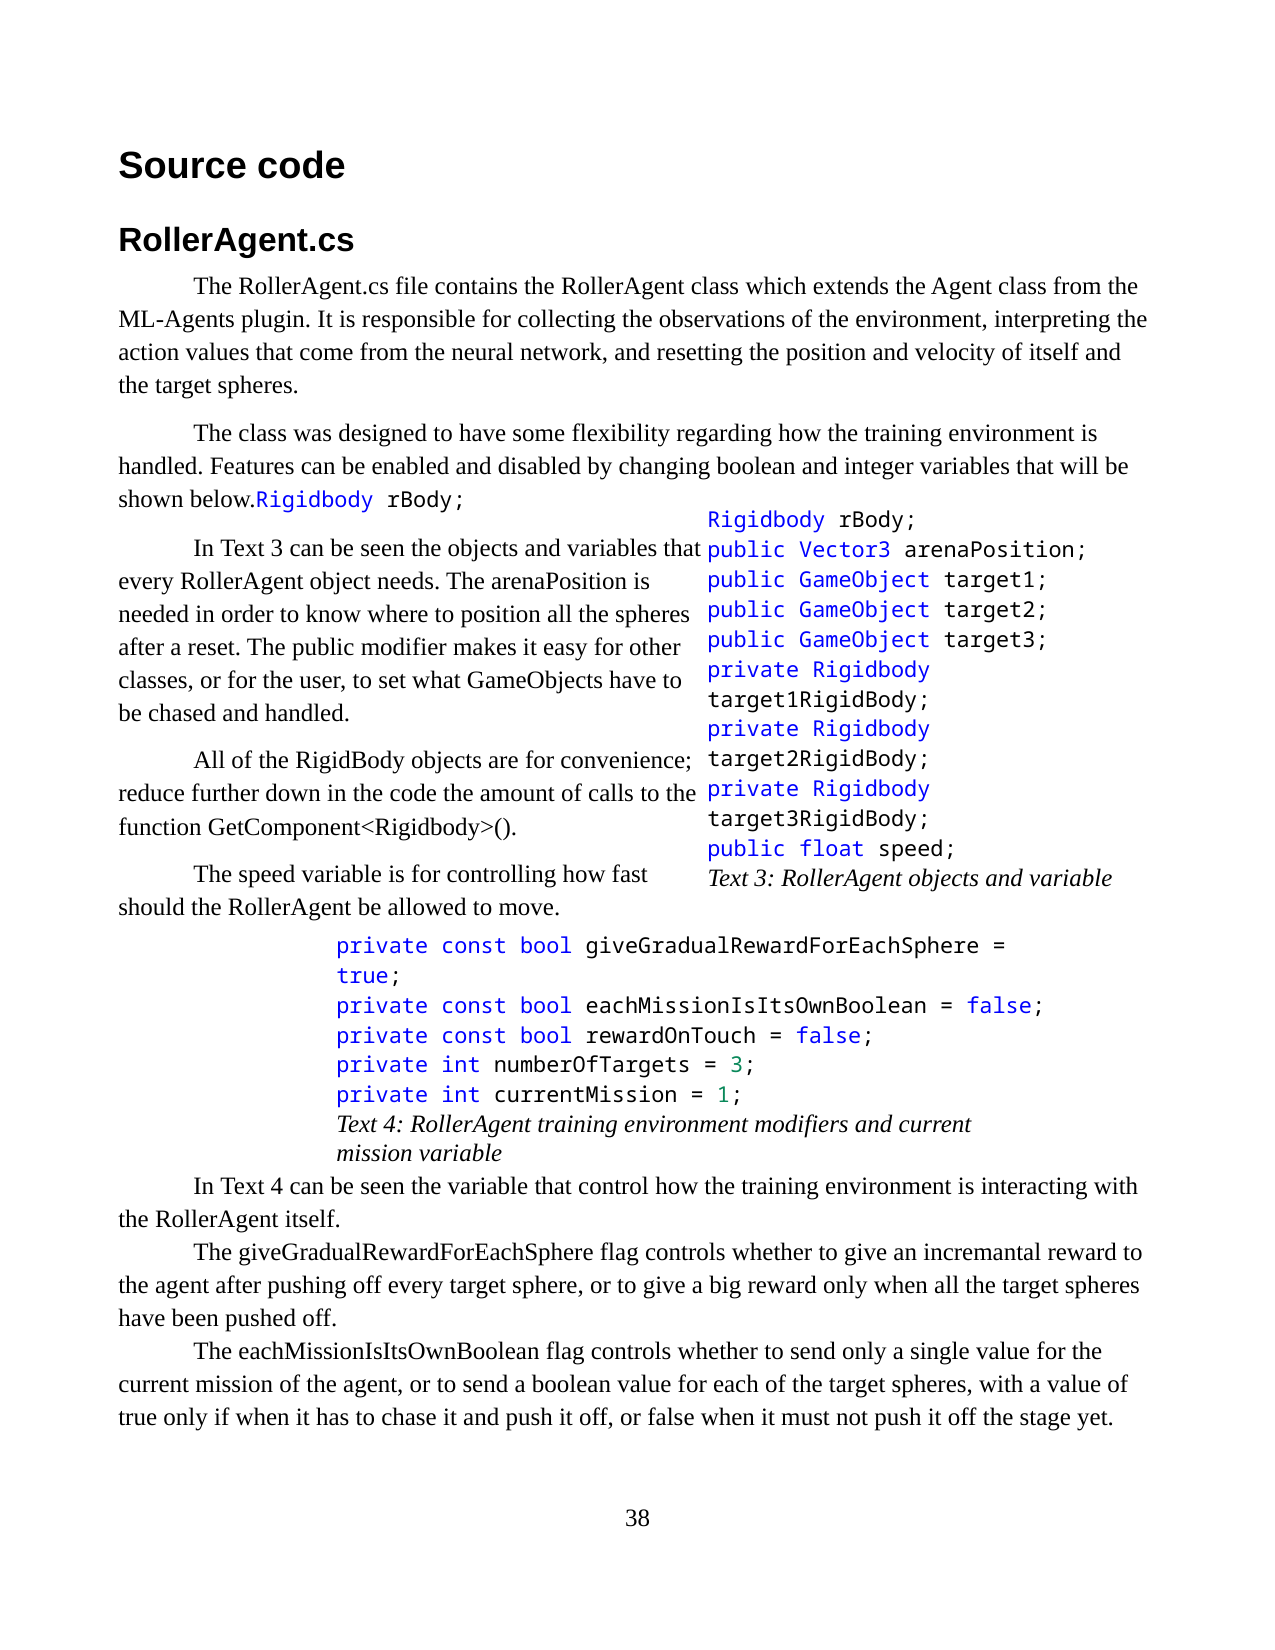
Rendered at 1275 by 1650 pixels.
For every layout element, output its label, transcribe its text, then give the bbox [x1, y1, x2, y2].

subtitle Source code [118, 143, 1157, 187]
text The class was designed to have some flexibility regarding how the training environment is handled. Features can be enabled and disabled by changing boolean and integer variables that will be shown below.Rigidbody rBody; [118, 418, 1157, 517]
text Text 4: RollerAgent training environment modifiers and current mission variable [336, 942, 1052, 1167]
subtitle RollerAgent.cs [118, 220, 1157, 259]
text The eachMissionIsItsOwnBoolean flag controls whether to send only a single value for the current mission of the agent, or to send a boolean value for each of the target spheres, with a value of true only if when it has to chase it and push it off, or false when it must not push it off the stage yet. [118, 1336, 1157, 1431]
text The speed variable is for controlling how fast should the RollerAgent be allowed to move. [118, 859, 1157, 921]
text In Text 3 can be seen the objects and variables that every RollerAgent object needs. The arenaPosition is needed in order to know where to position all the spheres after a reset. The public modifier makes it easy for other classes, or for the user, to set what GameObjects have to be chased and handled. [118, 533, 707, 727]
text The RollerAgent.cs file contains the RollerAgent class which extends the Agent class from the ML-Agents plugin. It is responsible for collecting the observations of the environment, interpreting the action values that come from the neural network, and resetting the position and velocity of itself and the target spheres. [118, 271, 1157, 399]
text The giveGradualRewardForEachSphere flag controls whether to give an incremantal reward to the agent after pushing off every target sphere, or to give a big reward only when all the target spheres have been pushed off. [118, 1237, 1157, 1332]
text In Text 4 can be seen the variable that control how the training environment is interacting with the RollerAgent itself. [118, 930, 1157, 1233]
text Text 3: RollerAgent objects and variable [707, 517, 1153, 892]
text All of the RigidBody objects are for convenience; reduce further down in the code the amount of calls to the function GetComponent<Rigidbody>(). [118, 746, 707, 840]
